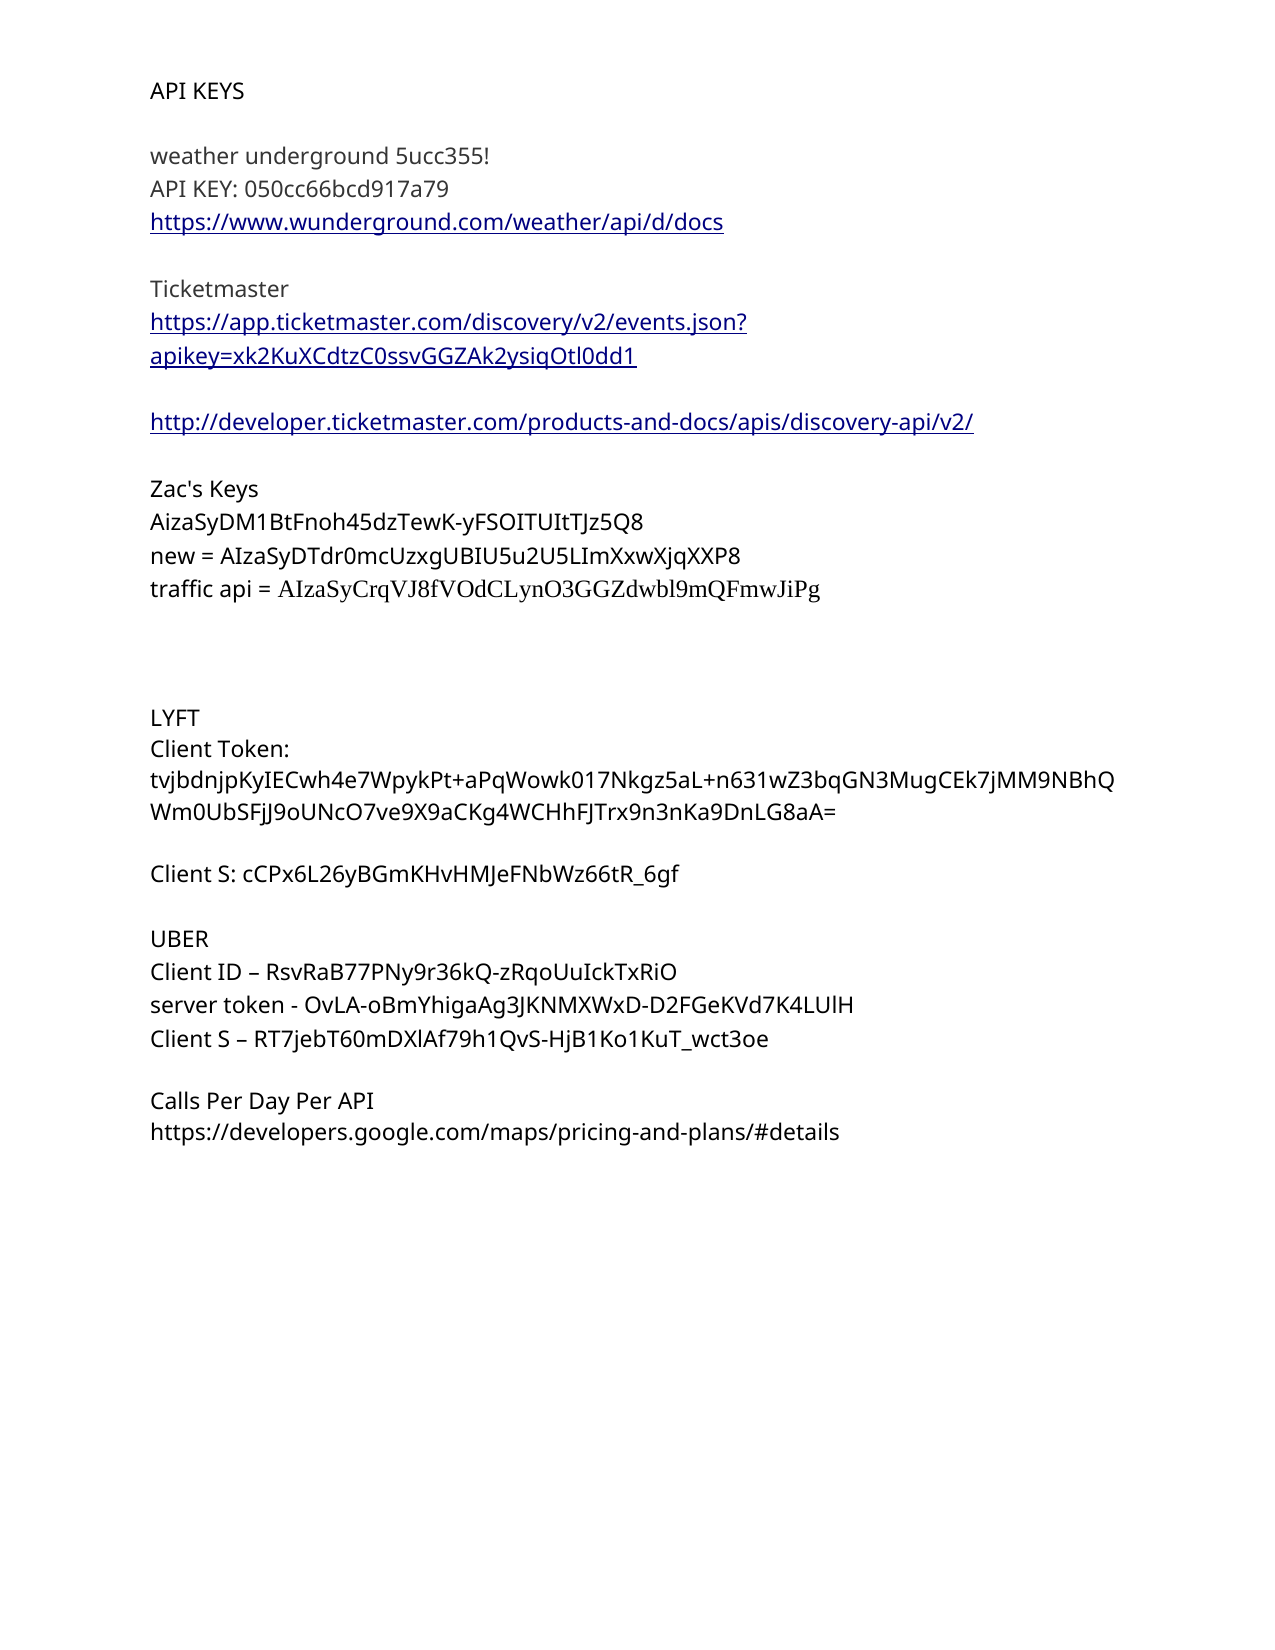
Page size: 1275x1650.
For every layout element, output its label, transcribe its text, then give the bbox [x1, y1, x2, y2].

text server token - OvLA-oBmYhigaAg3JKNMXWxD-D2FGeKVd7K4LUlH [150, 989, 1125, 1020]
text Client S: cCPx6L26yBGmKHvHMJeFNbWz66tR_6gf [150, 858, 1125, 889]
text Client Token: tvjbdnjpKyIECwh4e7WpykPt+aPqWowk017Nkgz5aL+n631wZ3bqGN3MugCEk7jMM9NBhQWm0UbSFjJ9oUNcO7ve9X9aCKg4WCHhFJTrx9n3nKa9DnLG8aA= [150, 733, 1125, 827]
text Client S – RT7jebT60mDXlAf79h1QvS-HjB1Ko1KuT_wct3oe [150, 1022, 1125, 1054]
text AizaSyDM1BtFnoh45dzTewK-yFSOITUItTJz5Q8 [150, 506, 1125, 537]
text https://app.ticketmaster.com/discovery/v2/events.json?apikey=xk2KuXCdtzC0ssvGGZAk2ysiqOtl0dd1 [150, 306, 1125, 371]
text https://developers.google.com/maps/pricing-and-plans/#details [150, 1116, 1125, 1147]
text Calls Per Day Per API [150, 1085, 1125, 1116]
text http://developer.ticketmaster.com/products-and-docs/apis/discovery-api/v2/ [150, 406, 1125, 437]
text API KEY: 050cc66bcd917a79 [150, 173, 1125, 204]
text API KEYS [150, 75, 1125, 106]
text traffic api = AIzaSyCrqVJ8fVOdCLynO3GGZdwbl9mQFmwJiPg [150, 573, 1125, 604]
text new = AIzaSyDTdr0mcUzxgUBIU5u2U5LImXxwXjqXXP8 [150, 539, 1125, 571]
text https://www.wunderground.com/weather/api/d/docs [150, 206, 1125, 237]
text UBER [150, 922, 1125, 954]
text LYFT [150, 702, 1125, 733]
text Ticketmaster [150, 273, 1125, 304]
text Zac's Keys [150, 473, 1125, 504]
text Client ID – RsvRaB77PNy9r36kQ-zRqoUuIckTxRiO [150, 956, 1125, 987]
text weather underground 5ucc355! [150, 139, 1125, 171]
